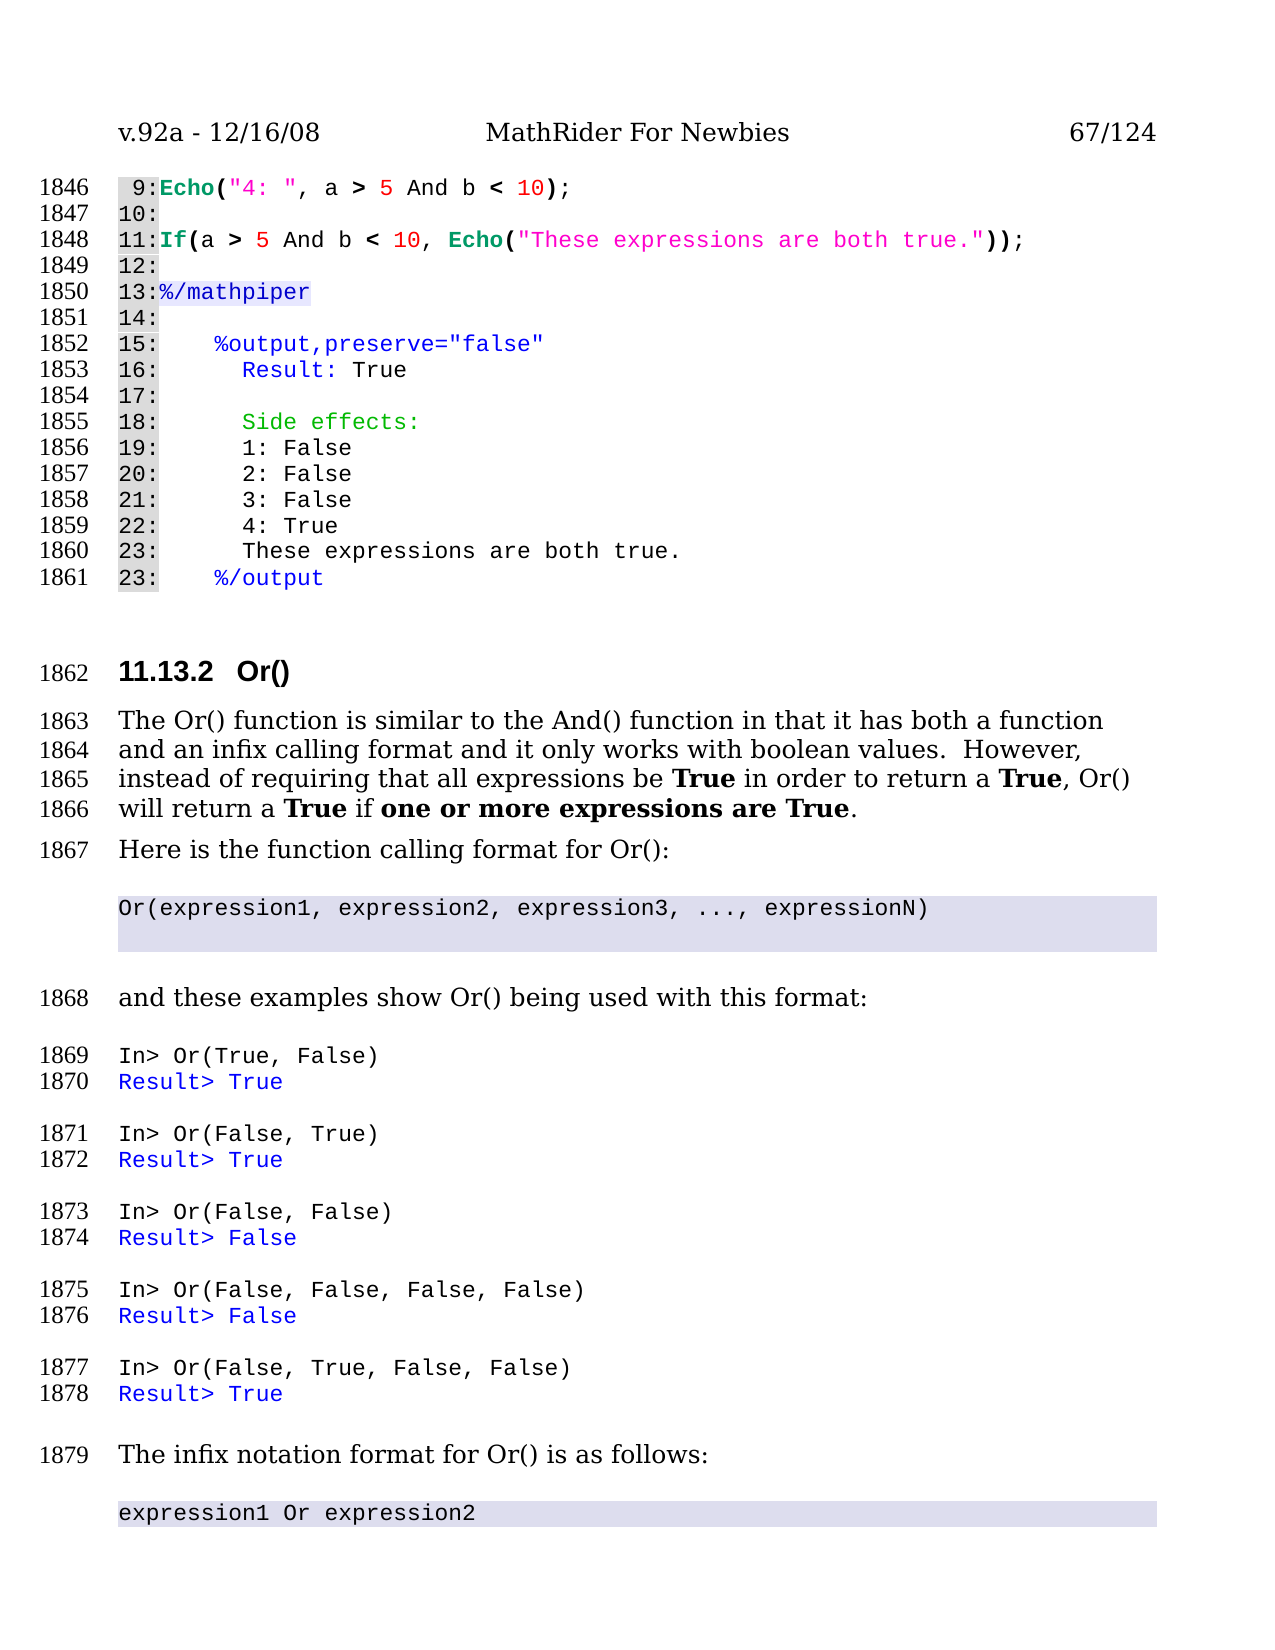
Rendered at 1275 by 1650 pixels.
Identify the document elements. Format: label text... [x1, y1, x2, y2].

text 9:Echo("4: ", a > 5 And b < 10); [118, 177, 1157, 203]
subtitle Or() [118, 654, 1157, 688]
text 17: [118, 384, 1157, 410]
text 14: [118, 306, 1157, 332]
text Result> True [118, 1071, 1157, 1097]
text Here is the function calling format for Or(): [118, 835, 1157, 864]
text 19: 1: False [118, 436, 1157, 462]
text 12: [118, 254, 1157, 281]
text 13:%/mathpiper [118, 281, 1157, 306]
text Result> True [118, 1148, 1157, 1174]
text In> Or(False, True) [118, 1122, 1157, 1148]
text In> Or(False, True, False, False) [118, 1356, 1157, 1382]
text 20: 2: False [118, 462, 1157, 488]
text 23: These expressions are both true. [118, 540, 1157, 566]
text 16: Result: True [118, 358, 1157, 384]
table_header Or(expression1, expression2, expression3, ..., expressionN) [118, 896, 1157, 952]
text 11:If(a > 5 And b < 10, Echo("These expressions are both true.")); [118, 229, 1157, 254]
text and these examples show Or() being used with this format: [118, 983, 1157, 1013]
text 23: %/output [118, 566, 1157, 592]
text 10: [118, 203, 1157, 229]
text In> Or(False, False, False, False) [118, 1278, 1157, 1304]
text The Or() function is similar to the And() function in that it has both a function and an infix calling format and it only works with boolean values. However, instead of requiring that all expressions be True in order to return a True, Or() will return a True if one or more expressions are True. [118, 706, 1157, 823]
text Result> False [118, 1304, 1157, 1330]
text 21: 3: False [118, 488, 1157, 514]
text The infix notation format for Or() is as follows: [118, 1440, 1157, 1469]
text In> Or(False, False) [118, 1200, 1157, 1226]
text 22: 4: True [118, 514, 1157, 540]
text 18: Side effects: [118, 410, 1157, 436]
text 15: %output,preserve="false" [118, 332, 1157, 358]
text In> Or(True, False) [118, 1045, 1157, 1071]
text Result> True [118, 1382, 1157, 1408]
table_header expression1 Or expression2 [118, 1501, 1157, 1527]
text Result> False [118, 1226, 1157, 1252]
